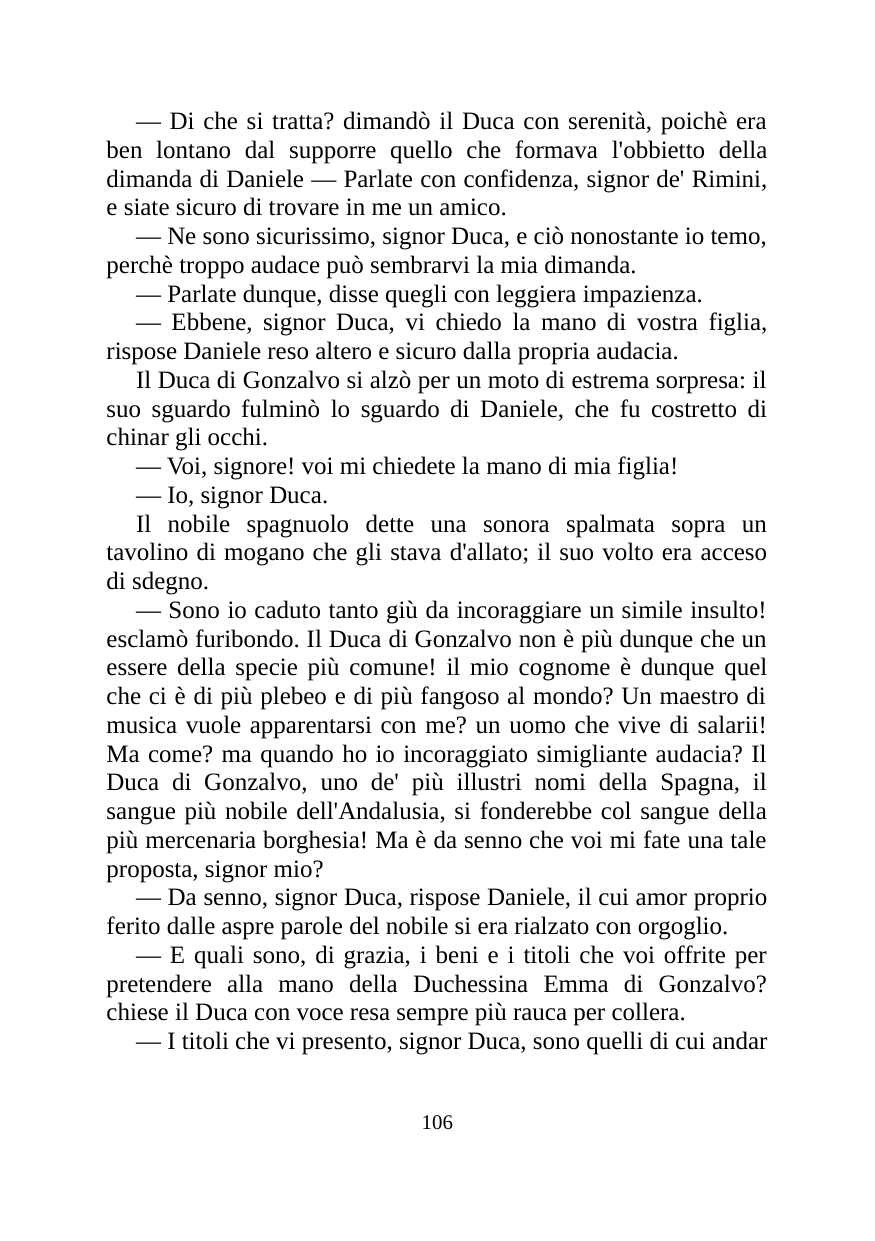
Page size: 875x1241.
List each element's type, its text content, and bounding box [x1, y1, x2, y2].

text Il nobile spagnuolo dette una sonora spalmata sopra un tavolino di mogano che gli stava d'allato; il suo volto era acceso di sdegno. [106, 509, 768, 595]
text — I titoli che vi presento, signor Duca, sono quelli di cui andar [106, 1026, 768, 1055]
text — Di che si tratta? dimandò il Duca con serenità, poichè era ben lontano dal supporre quello che formava l'obbietto della dimanda di Daniele — Parlate con confidenza, signor de' Rimini, e siate sicuro di trovare in me un amico. [106, 106, 768, 221]
text — Da senno, signor Duca, rispose Daniele, il cui amor proprio ferito dalle aspre parole del nobile si era rialzato con orgoglio. [106, 882, 768, 940]
text — Parlate dunque, disse quegli con leggiera impazienza. [106, 279, 768, 307]
text — E quali sono, di grazia, i beni e i titoli che voi offrite per pretendere alla mano della Duchessina Emma di Gonzalvo? chiese il Duca con voce resa sempre più rauca per collera. [106, 940, 768, 1026]
text Il Duca di Gonzalvo si alzò per un moto di estrema sorpresa: il suo sguardo fulminò lo sguardo di Daniele, che fu costretto di chinar gli occhi. [106, 365, 768, 451]
text — Ne sono sicurissimo, signor Duca, e ciò nonostante io temo, perchè troppo audace può sembrarvi la mia dimanda. [106, 221, 768, 279]
text — Io, signor Duca. [106, 480, 768, 509]
text — Voi, signore! voi mi chiedete la mano di mia figlia! [106, 451, 768, 480]
text — Ebbene, signor Duca, vi chiedo la mano di vostra figlia, rispose Daniele reso altero e sicuro dalla propria audacia. [106, 307, 768, 365]
text — Sono io caduto tanto giù da incoraggiare un simile insulto! esclamò furibondo. Il Duca di Gonzalvo non è più dunque che un essere della specie più comune! il mio cognome è dunque quel che ci è di più plebeo e di più fangoso al mondo? Un maestro di musica vuole apparentarsi con me? un uomo che vive di salarii! Ma come? ma quando ho io incoraggiato simigliante audacia? Il Duca di Gonzalvo, uno de' più illustri nomi della Spagna, il sangue più nobile dell'Andalusia, si fonderebbe col sangue della più mercenaria borghesia! Ma è da senno che voi mi fate una tale proposta, signor mio? [106, 595, 768, 882]
